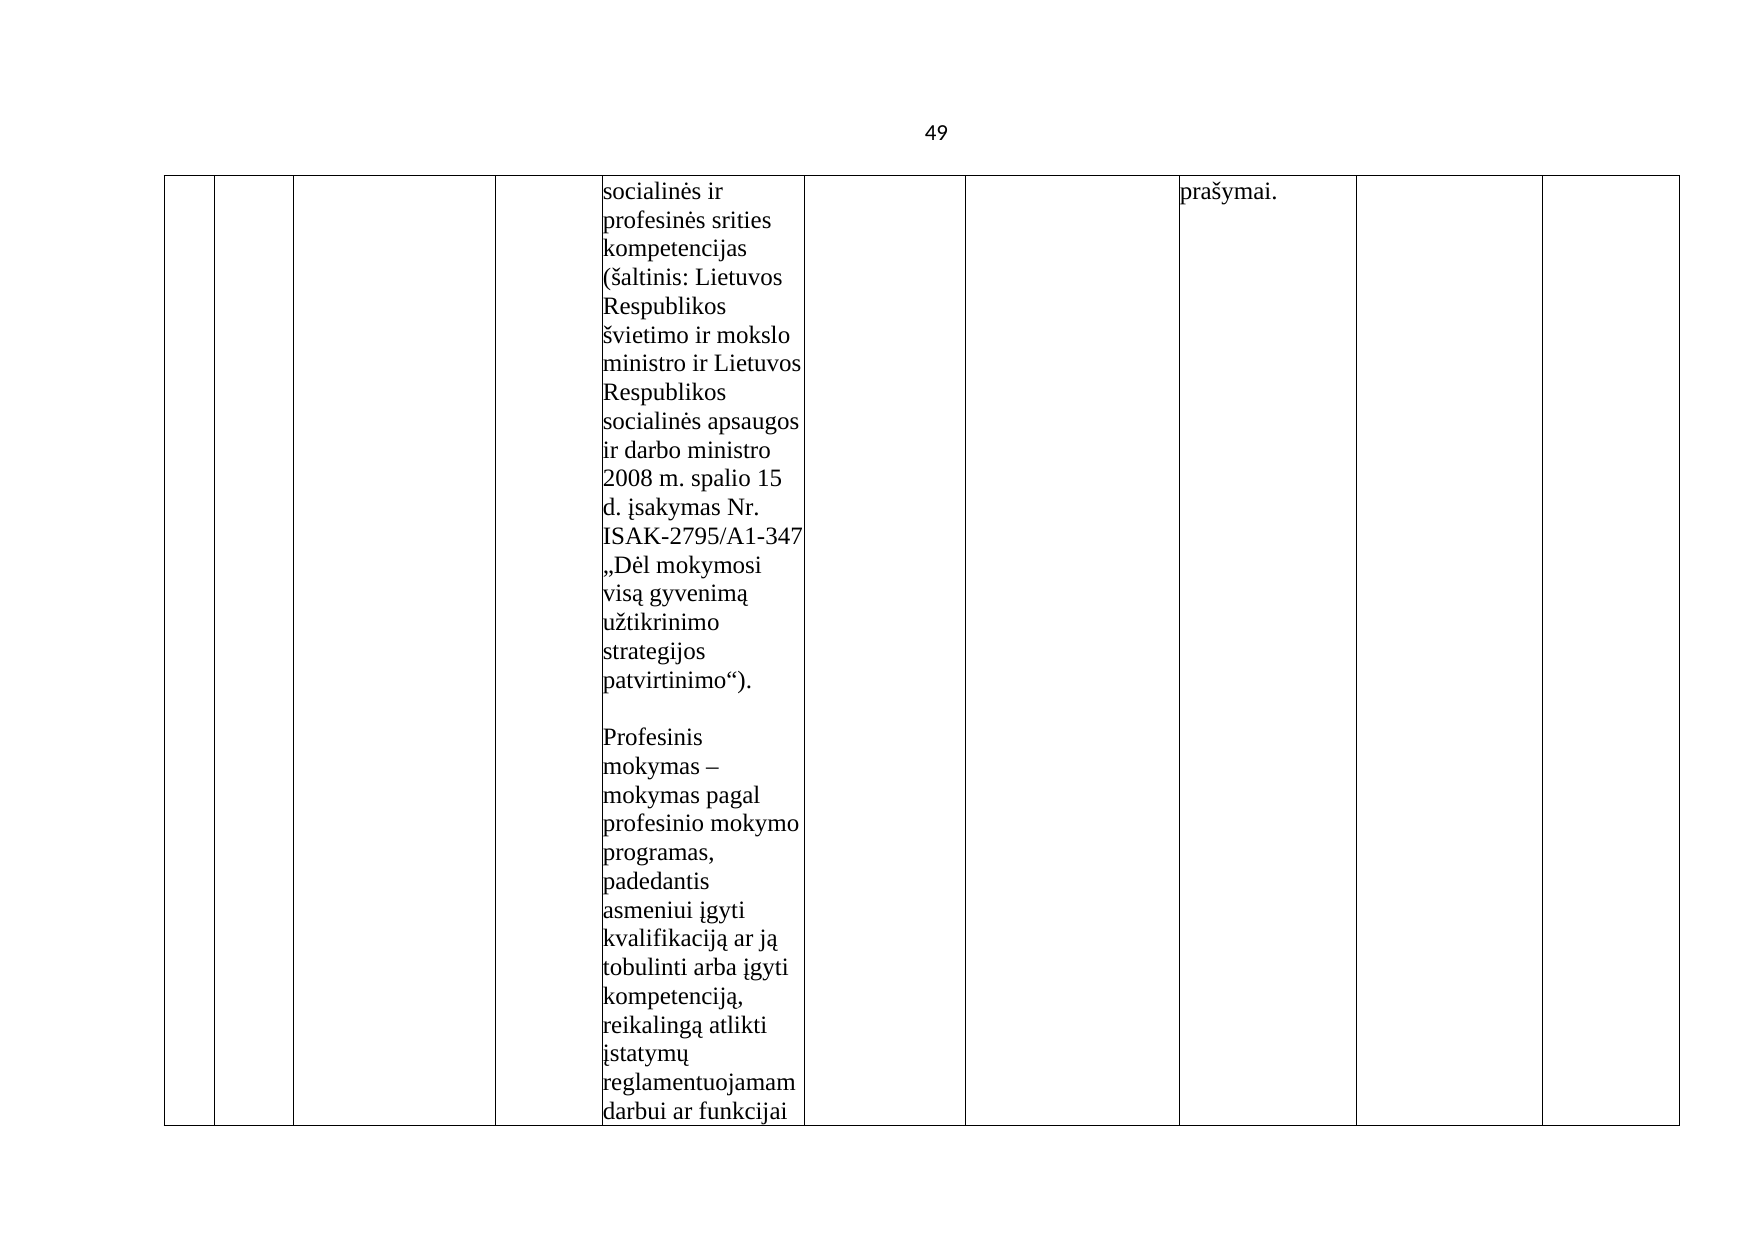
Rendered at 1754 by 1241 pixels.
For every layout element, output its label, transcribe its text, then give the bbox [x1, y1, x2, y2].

table_cell [1357, 176, 1542, 1125]
table_cell [215, 176, 293, 1125]
table_cell [165, 176, 214, 1125]
table_cell socialinės ir profesinės srities kompetencijas (šaltinis: Lietuvos Respublikos švietimo ir mokslo ministro ir Lietuvos Respublikos socialinės apsaugos ir darbo ministro 2008 m. spalio 15 d. įsakymas Nr. ISAK-2795/A1-347 „Dėl mokymosi visą gyvenimą užtikrinimo strategijos patvirtinimo“). Profesinis mokymas – mokymas pagal profesinio mokymo programas, padedantis asmeniui įgyti kvalifikaciją ar ją tobulinti arba įgyti kompetenciją, reikalingą atlikti įstatymų reglamentuojamam darbui ar funkcijai [603, 176, 804, 1125]
table_cell [294, 176, 495, 1125]
table_cell [966, 176, 1179, 1125]
table_cell [1543, 176, 1679, 1125]
table_cell [496, 176, 602, 1125]
table_cell [805, 176, 965, 1125]
table_cell prašymai. [1180, 176, 1356, 1125]
